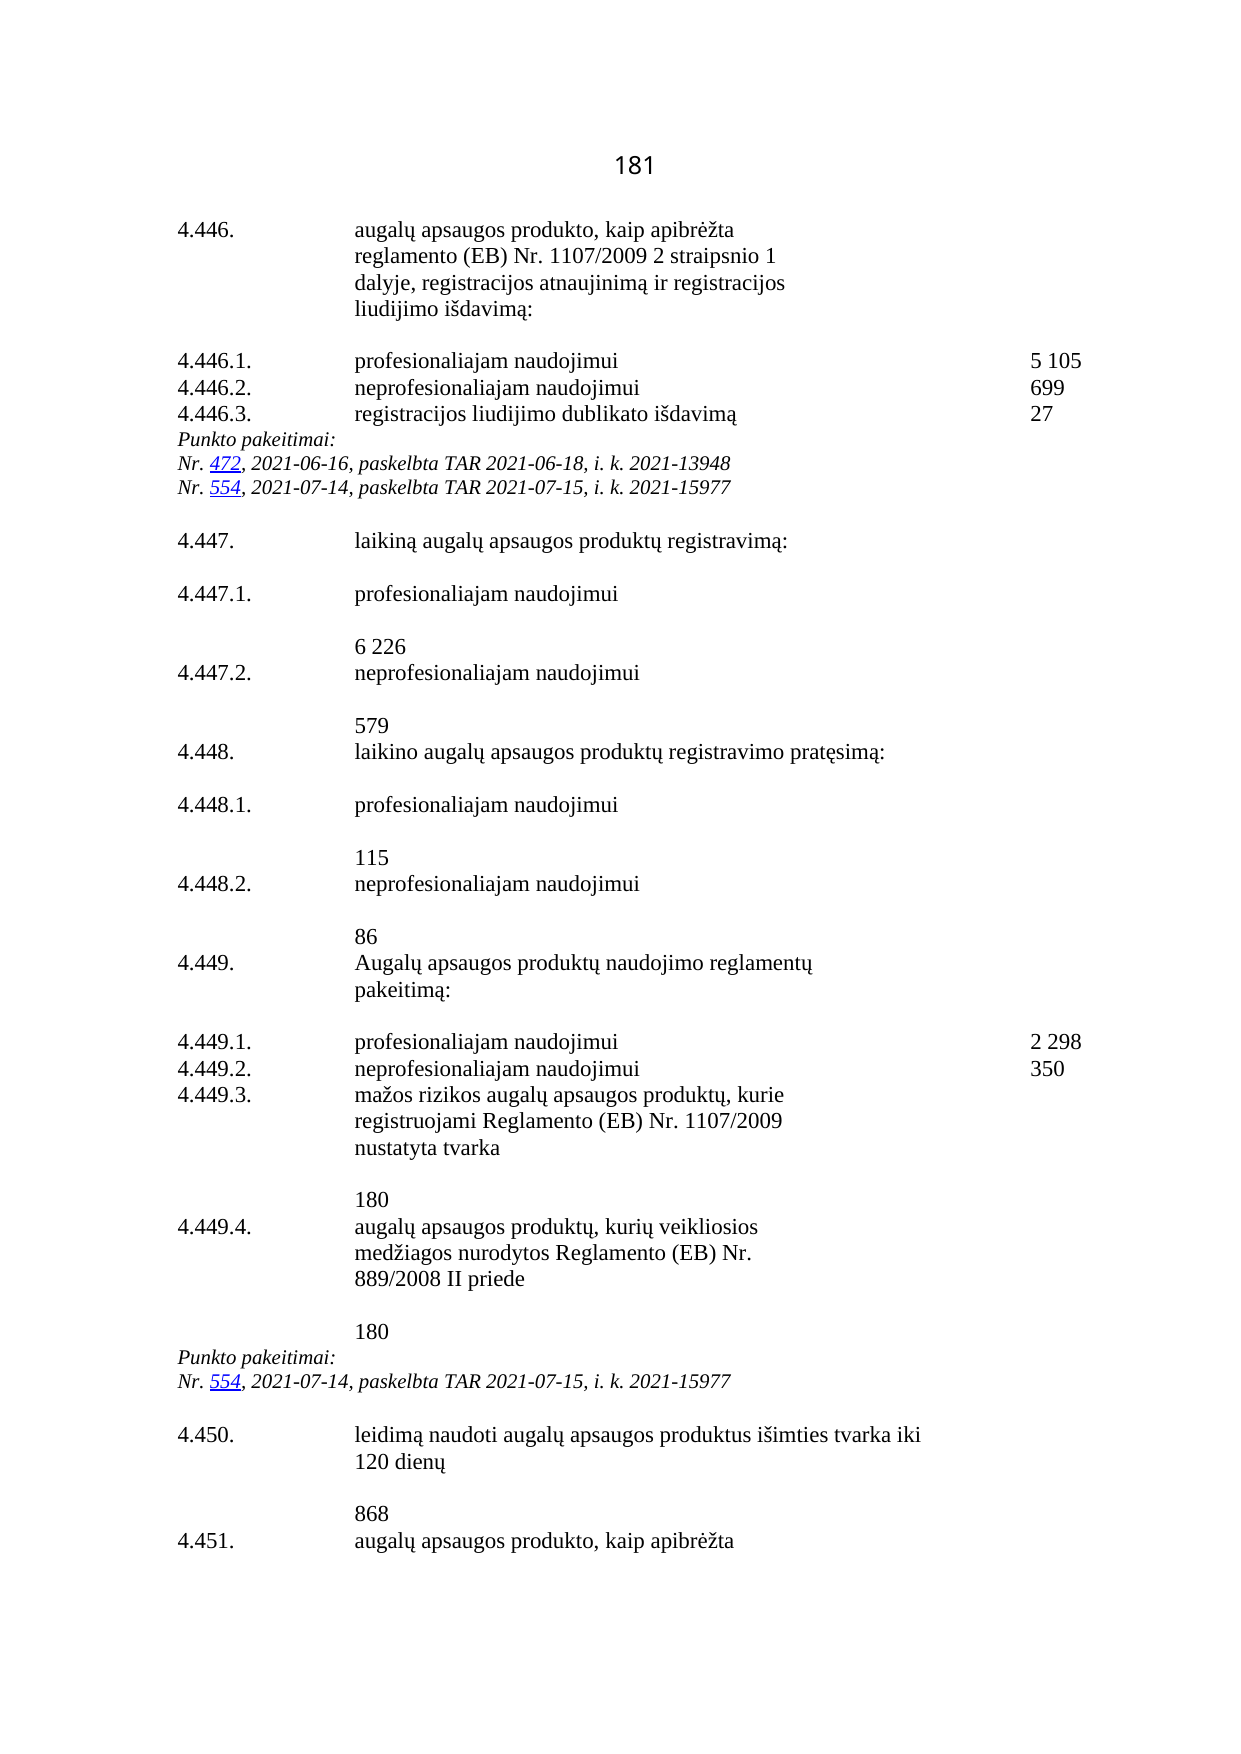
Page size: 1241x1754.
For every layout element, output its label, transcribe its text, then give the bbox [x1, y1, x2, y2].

text 4.448.1. profesionaliajam naudojimui 115 [177, 791, 945, 870]
text 4.446. augalų apsaugos produkto, kaip apibrėžta reglamento (EB) Nr. 1107/2009 2 straipsnio 1 dalyje, registracijos atnaujinimą ir registracijos liudijimo išdavimą: [177, 216, 842, 348]
text 4.447.2. neprofesionaliajam naudojimui 579 [177, 659, 945, 738]
text Nr. 554, 2021-07-14, paskelbta TAR 2021-07-15, i. k. 2021-15977 [177, 475, 1093, 499]
text 4.450. leidimą naudoti augalų apsaugos produktus išimties tvarka iki [177, 1421, 945, 1448]
text 4.446.3. registracijos liudijimo dublikato išdavimą 27 [177, 400, 1093, 427]
text 120 dienų 868 [354, 1448, 945, 1527]
text 4.446.1. profesionaliajam naudojimui 5 105 [177, 348, 1093, 374]
text Nr. 554, 2021-07-14, paskelbta TAR 2021-07-15, i. k. 2021-15977 [177, 1369, 1093, 1393]
text 4.448. laikino augalų apsaugos produktų registravimo pratęsimą: [177, 738, 945, 791]
text 4.451. augalų apsaugos produkto, kaip apibrėžta [177, 1527, 842, 1553]
text 4.447.1. profesionaliajam naudojimui 6 226 [177, 580, 945, 659]
text 4.449.1. profesionaliajam naudojimui 2 298 [177, 1028, 1093, 1055]
text 4.449. Augalų apsaugos produktų naudojimo reglamentų pakeitimą: [177, 949, 842, 1028]
text Nr. 472, 2021-06-16, paskelbta TAR 2021-06-18, i. k. 2021-13948 [177, 451, 1093, 475]
text Punkto pakeitimai: [177, 1344, 1093, 1369]
text 4.449.2. neprofesionaliajam naudojimui 350 [177, 1055, 1093, 1081]
text 4.447. laikiną augalų apsaugos produktų registravimą: [177, 528, 945, 580]
text Punkto pakeitimai: [177, 427, 1093, 451]
text 4.448.2. neprofesionaliajam naudojimui 86 [177, 870, 945, 949]
text 4.449.4. augalų apsaugos produktų, kurių veikliosios medžiagos nurodytos Reglamento (EB) Nr. 889/2008 II priede 180 [177, 1213, 842, 1344]
text 4.446.2. neprofesionaliajam naudojimui 699 [177, 374, 1093, 400]
text 4.449.3. mažos rizikos augalų apsaugos produktų, kurie registruojami Reglamento (EB) Nr. 1107/2009 nustatyta tvarka 180 [177, 1081, 842, 1213]
